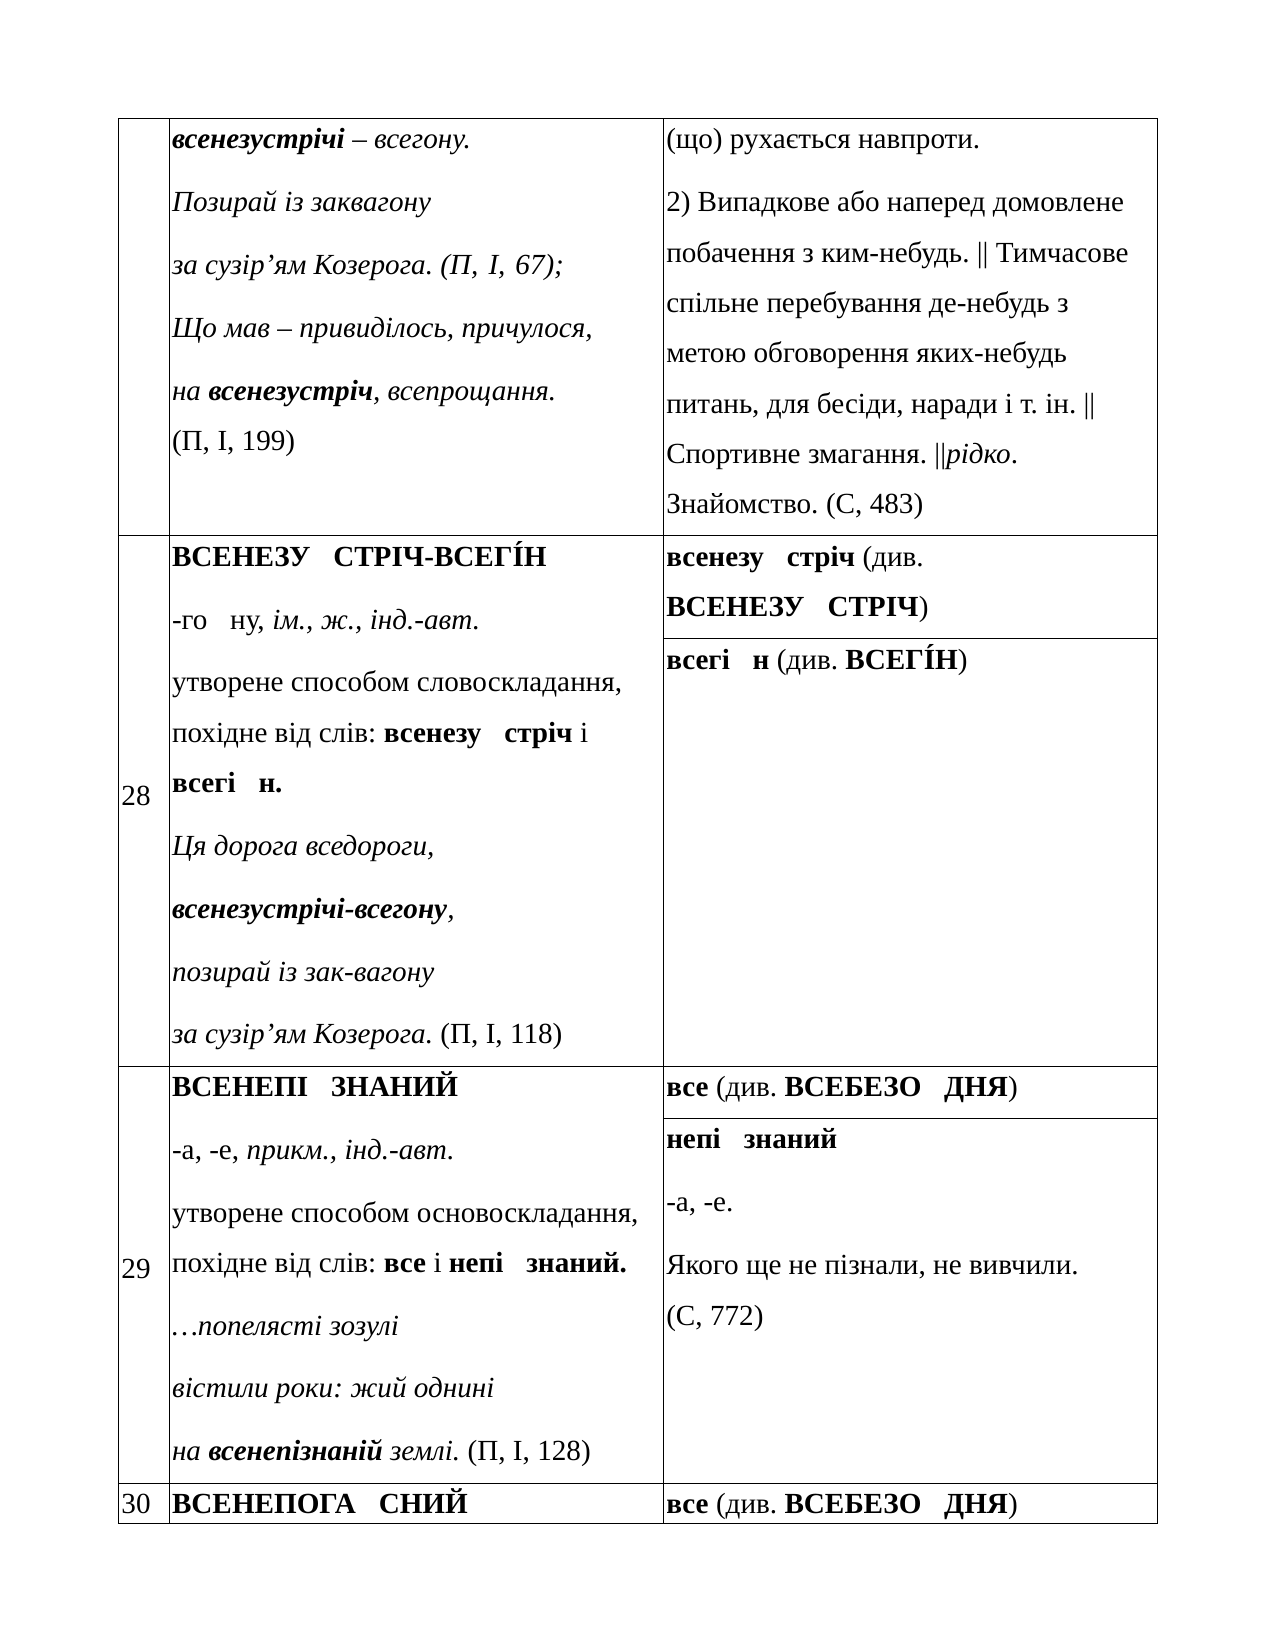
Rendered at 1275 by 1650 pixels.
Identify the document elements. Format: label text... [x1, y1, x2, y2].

table_cell все (див. ВСЕБЕЗОДНЯ) [664, 1484, 1157, 1523]
table_cell (що) рухається навпроти. 2) Випадкове або наперед домовлене побачення з ким-небудь. || Тимчасове спільне перебування де-небудь з метою обговорення яких-небудь питань, для бесіди, наради і т. ін. || Спортивне змагання. ||рідко. Знайомство. (С, 483) [664, 119, 1157, 535]
table_cell [119, 119, 169, 535]
table_cell всегін (див. ВСЕГÍН) [664, 639, 1157, 1066]
table_cell ВСЕНЕПОГАСНИЙ [170, 1484, 663, 1523]
table_cell ВСЕНЕЗУСТРІЧ-ВСЕГÍН -гону, ім., ж., інд.-авт. утворене способом словоскладання, похідне від слів: всенезустріч і всегін. Ця дорога вседороги, всенезустрічі-всегону, позирай із зак-вагону за сузір’ям Козерога. (П, І, 118) [170, 536, 663, 1066]
table_cell все (див. ВСЕБЕЗОДНЯ) [664, 1067, 1157, 1118]
table_cell ВСЕНЕПІЗНАНИЙ -а, -е, прикм., інд.-авт. утворене способом основоскладання, похідне від слів: все і непізнаний. …попелясті зозулі вістили роки: жий однині на всенепізнаній землі. (П, І, 128) [170, 1067, 663, 1482]
table_cell 28 [119, 536, 169, 1066]
table_cell непізнаний -а, -е. Якого ще не пізнали, не вивчили. (С, 772) [664, 1119, 1157, 1482]
table_cell 30 [119, 1484, 169, 1523]
table_cell всенезустрічі – всегону. Позирай із заквагону за сузір’ям Козерога. (П, І, 67); Що мав – привиділось, причулося, на всенезустріч, всепрощання. (П, І, 199) [170, 119, 663, 535]
table_cell всенезустріч (див. ВСЕНЕЗУСТРІЧ) [664, 536, 1157, 638]
table_cell 29 [119, 1067, 169, 1482]
